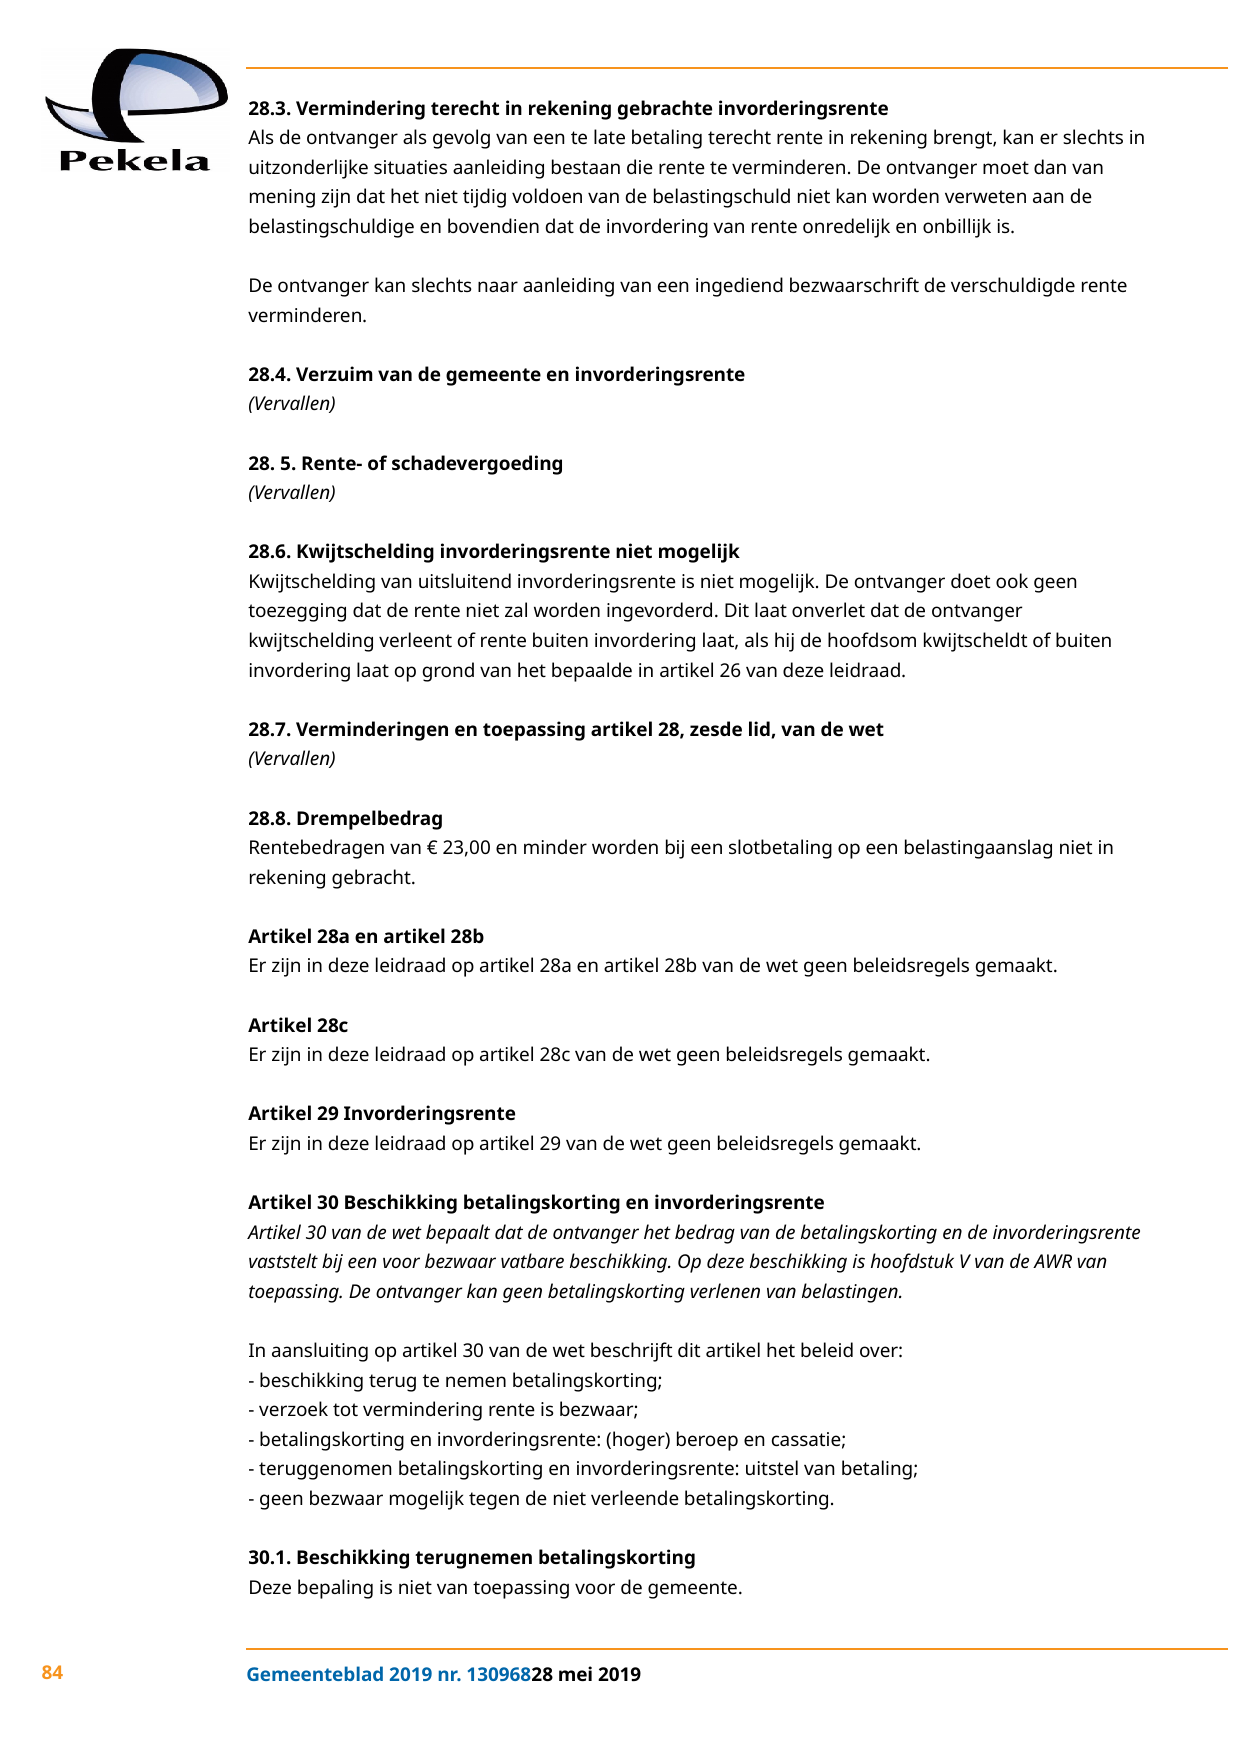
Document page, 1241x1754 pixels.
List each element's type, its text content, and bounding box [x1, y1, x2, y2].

text Rentebedragen van € 23,00 en minder worden bij een slotbetaling op een belastingaanslag niet in rekening gebracht. [248, 834, 1152, 890]
text Artikel 30 van de wet bepaalt dat de ontvanger het bedrag van de betalingskorting en de invorderingsrente vaststelt bij een voor bezwaar vatbare beschikking. Op deze beschikking is hoofdstuk V van de AWR van toepassing. De ontvanger kan geen betalingskorting verlenen van belastingen. [248, 1219, 1152, 1304]
text 28.7. Verminderingen en toepassing artikel 28, zesde lid, van de wet [248, 716, 1152, 742]
text (Vervallen) [248, 479, 1152, 505]
text - geen bezwaar mogelijk tegen de niet verleende betalingskorting. [248, 1485, 1152, 1511]
text (Vervallen) [248, 746, 1152, 771]
text Artikel 29 Invorderingsrente [248, 1101, 1152, 1126]
text Artikel 28c [248, 1012, 1152, 1038]
text - beschikking terug te nemen betalingskorting; [248, 1367, 1152, 1393]
text 28.4. Verzuim van de gemeente en invorderingsrente [248, 361, 1152, 387]
text 28. 5. Rente- of schadevergoeding [248, 450, 1152, 476]
text Als de ontvanger als gevolg van een te late betaling terecht rente in rekening brengt, kan er slechts in uitzonderlijke situaties aanleiding bestaan die rente te verminderen. De ontvanger moet dan van mening zijn dat het niet tijdig voldoen van de belastingschuld niet kan worden verweten aan de belastingschuldige en bovendien dat de invordering van rente onredelijk en onbillijk is. [248, 124, 1152, 239]
text Er zijn in deze leidraad op artikel 28c van de wet geen beleidsregels gemaakt. [248, 1041, 1152, 1067]
text (Vervallen) [248, 391, 1152, 416]
text - verzoek tot vermindering rente is bezwaar; [248, 1396, 1152, 1422]
text Artikel 30 Beschikking betalingskorting en invorderingsrente [248, 1189, 1152, 1215]
text Er zijn in deze leidraad op artikel 29 van de wet geen beleidsregels gemaakt. [248, 1130, 1152, 1156]
picture [41, 47, 231, 172]
text 28.8. Drempelbedrag [248, 805, 1152, 831]
text - teruggenomen betalingskorting en invorderingsrente: uitstel van betaling; [248, 1456, 1152, 1481]
text Kwijtschelding van uitsluitend invorderingsrente is niet mogelijk. De ontvanger doet ook geen toezegging dat de rente niet zal worden ingevorderd. Dit laat onverlet dat de ontvanger kwijtschelding verleent of rente buiten invordering laat, als hij de hoofdsom kwijtscheldt of buiten invordering laat op grond van het bepaalde in artikel 26 van deze leidraad. [248, 568, 1152, 683]
text Deze bepaling is niet van toepassing voor de gemeente. [248, 1574, 1152, 1600]
text De ontvanger kan slechts naar aanleiding van een ingediend bezwaarschrift de verschuldigde rente verminderen. [248, 272, 1152, 328]
text 28.3. Vermindering terecht in rekening gebrachte invorderingsrente [248, 95, 1152, 121]
text - betalingskorting en invorderingsrente: (hoger) beroep en cassatie; [248, 1426, 1152, 1452]
text Er zijn in deze leidraad op artikel 28a en artikel 28b van de wet geen beleidsregels gemaakt. [248, 953, 1152, 978]
text 30.1. Beschikking terugnemen betalingskorting [248, 1544, 1152, 1570]
text 28.6. Kwijtschelding invorderingsrente niet mogelijk [248, 538, 1152, 564]
text Artikel 28a en artikel 28b [248, 923, 1152, 949]
text In aansluiting op artikel 30 van de wet beschrijft dit artikel het beleid over: [248, 1337, 1152, 1363]
